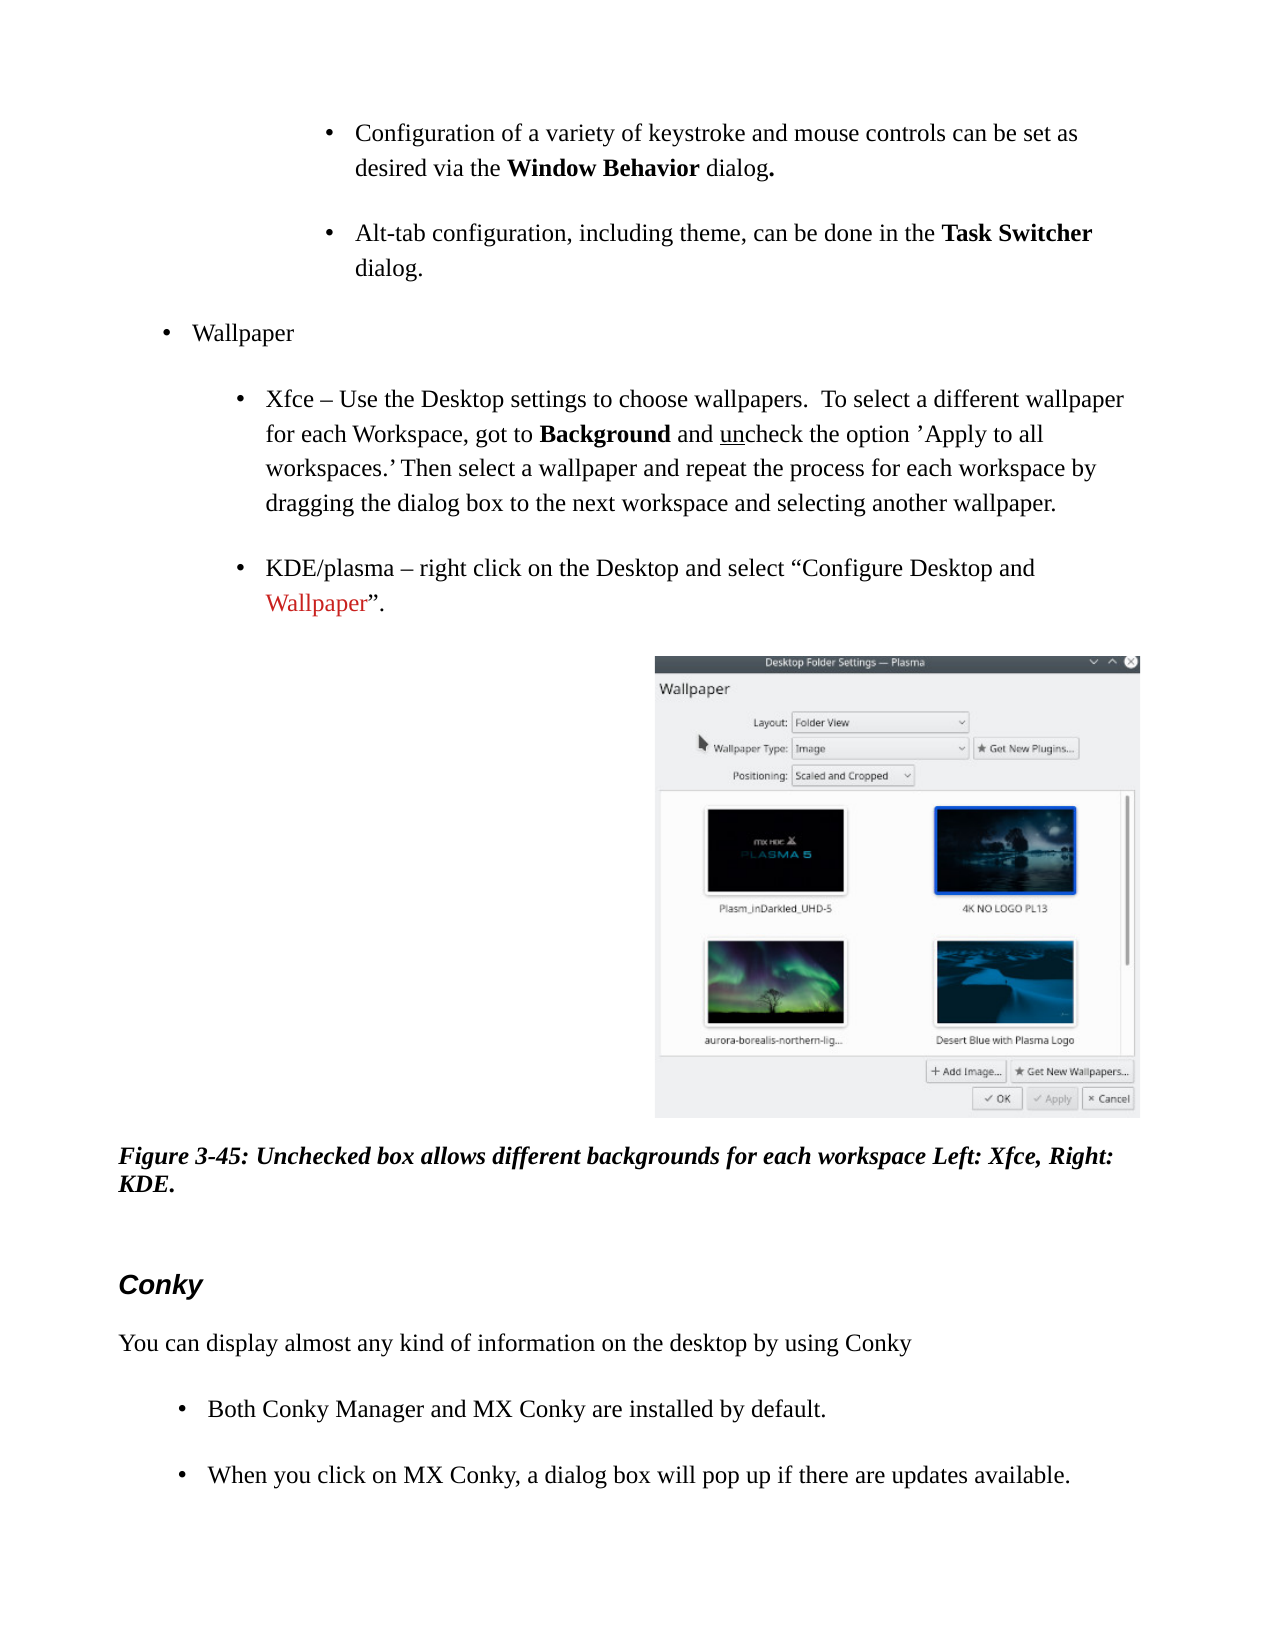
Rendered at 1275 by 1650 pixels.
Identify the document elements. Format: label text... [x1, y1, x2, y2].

list Configuration of a variety of keystroke and mouse controls can be set as desired via the Window Behavior dialog. [325, 118, 1141, 181]
text You can display almost any kind of information on the desktop by using Conky [118, 1328, 1157, 1357]
list Alt-tab configuration, including theme, can be done in the Task Switcher dialog. [325, 218, 1141, 282]
list KDE/plasma – right click on the Desktop and select “Configure Desktop and Wallpaper”. [236, 553, 1157, 617]
list Xfce – Use the Desktop settings to choose wallpapers. To select a different wallpaper for each Workspace, got to Background and uncheck the option ’Apply to all workspaces.’ Then select a wallpaper and repeat the process for each workspace by dragging the dialog box to the next workspace and selecting another wallpaper. [236, 384, 1157, 516]
list Wallpaper [162, 318, 1157, 347]
list Both Conky Manager and MX Conky are installed by default. [178, 1394, 1141, 1423]
text Figure 3-45: Unchecked box allows different backgrounds for each workspace Left: Xfce, Right: KDE. [118, 1141, 1157, 1198]
subtitle Conky [118, 1268, 1157, 1300]
list When you click on MX Conky, a dialog box will pop up if there are updates available. [178, 1460, 1141, 1488]
picture [654, 656, 1141, 1118]
